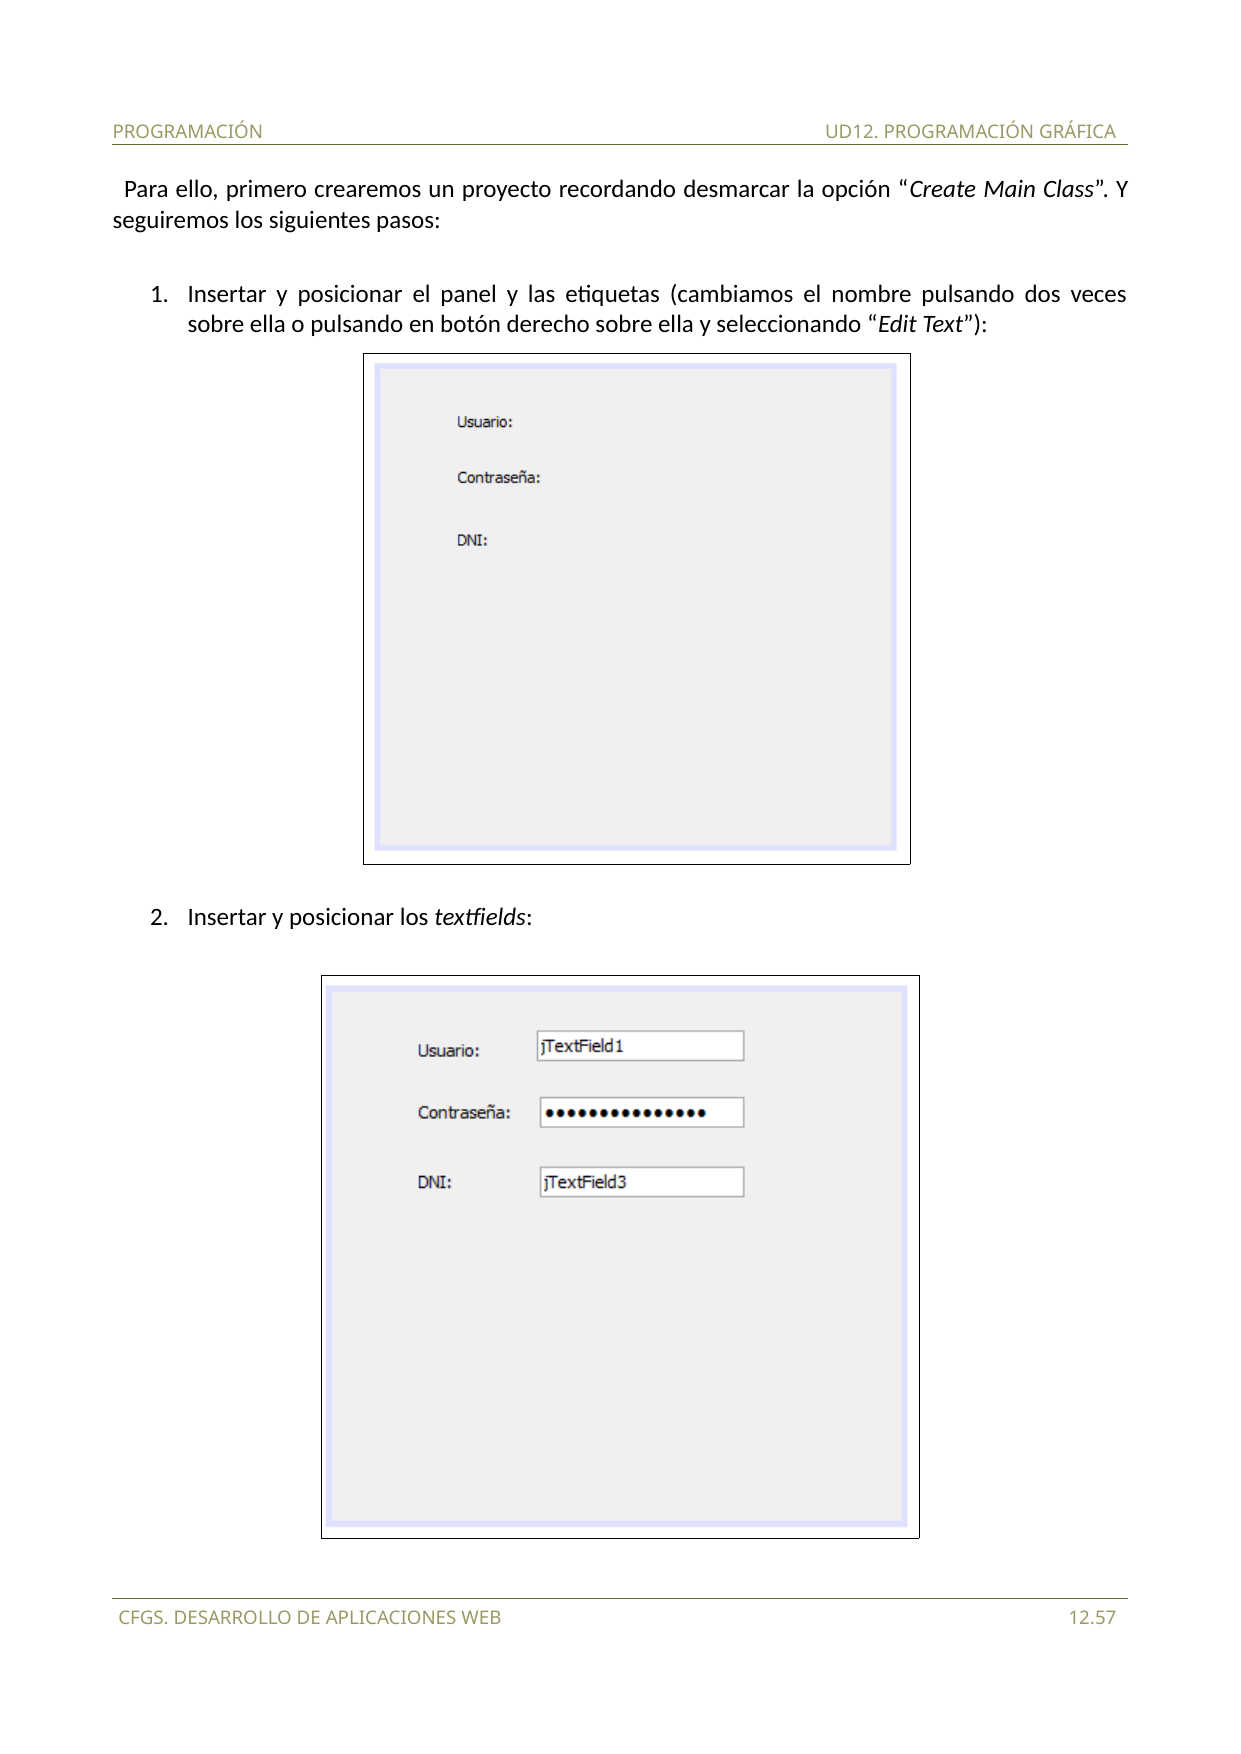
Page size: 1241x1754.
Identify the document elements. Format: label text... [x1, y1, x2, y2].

list Insertar y posicionar los textfields: [150, 901, 1128, 932]
picture [323, 978, 917, 1535]
text Para ello, primero crearemos un proyecto recordando desmarcar la opción “Create Main Class”. Y seguiremos los siguientes pasos: [112, 173, 1128, 234]
picture [365, 355, 908, 862]
list Insertar y posicionar el panel y las etiquetas (cambiamos el nombre pulsando dos veces sobre ella o pulsando en botón derecho sobre ella y seleccionando “Edit Text”): [150, 278, 1128, 339]
